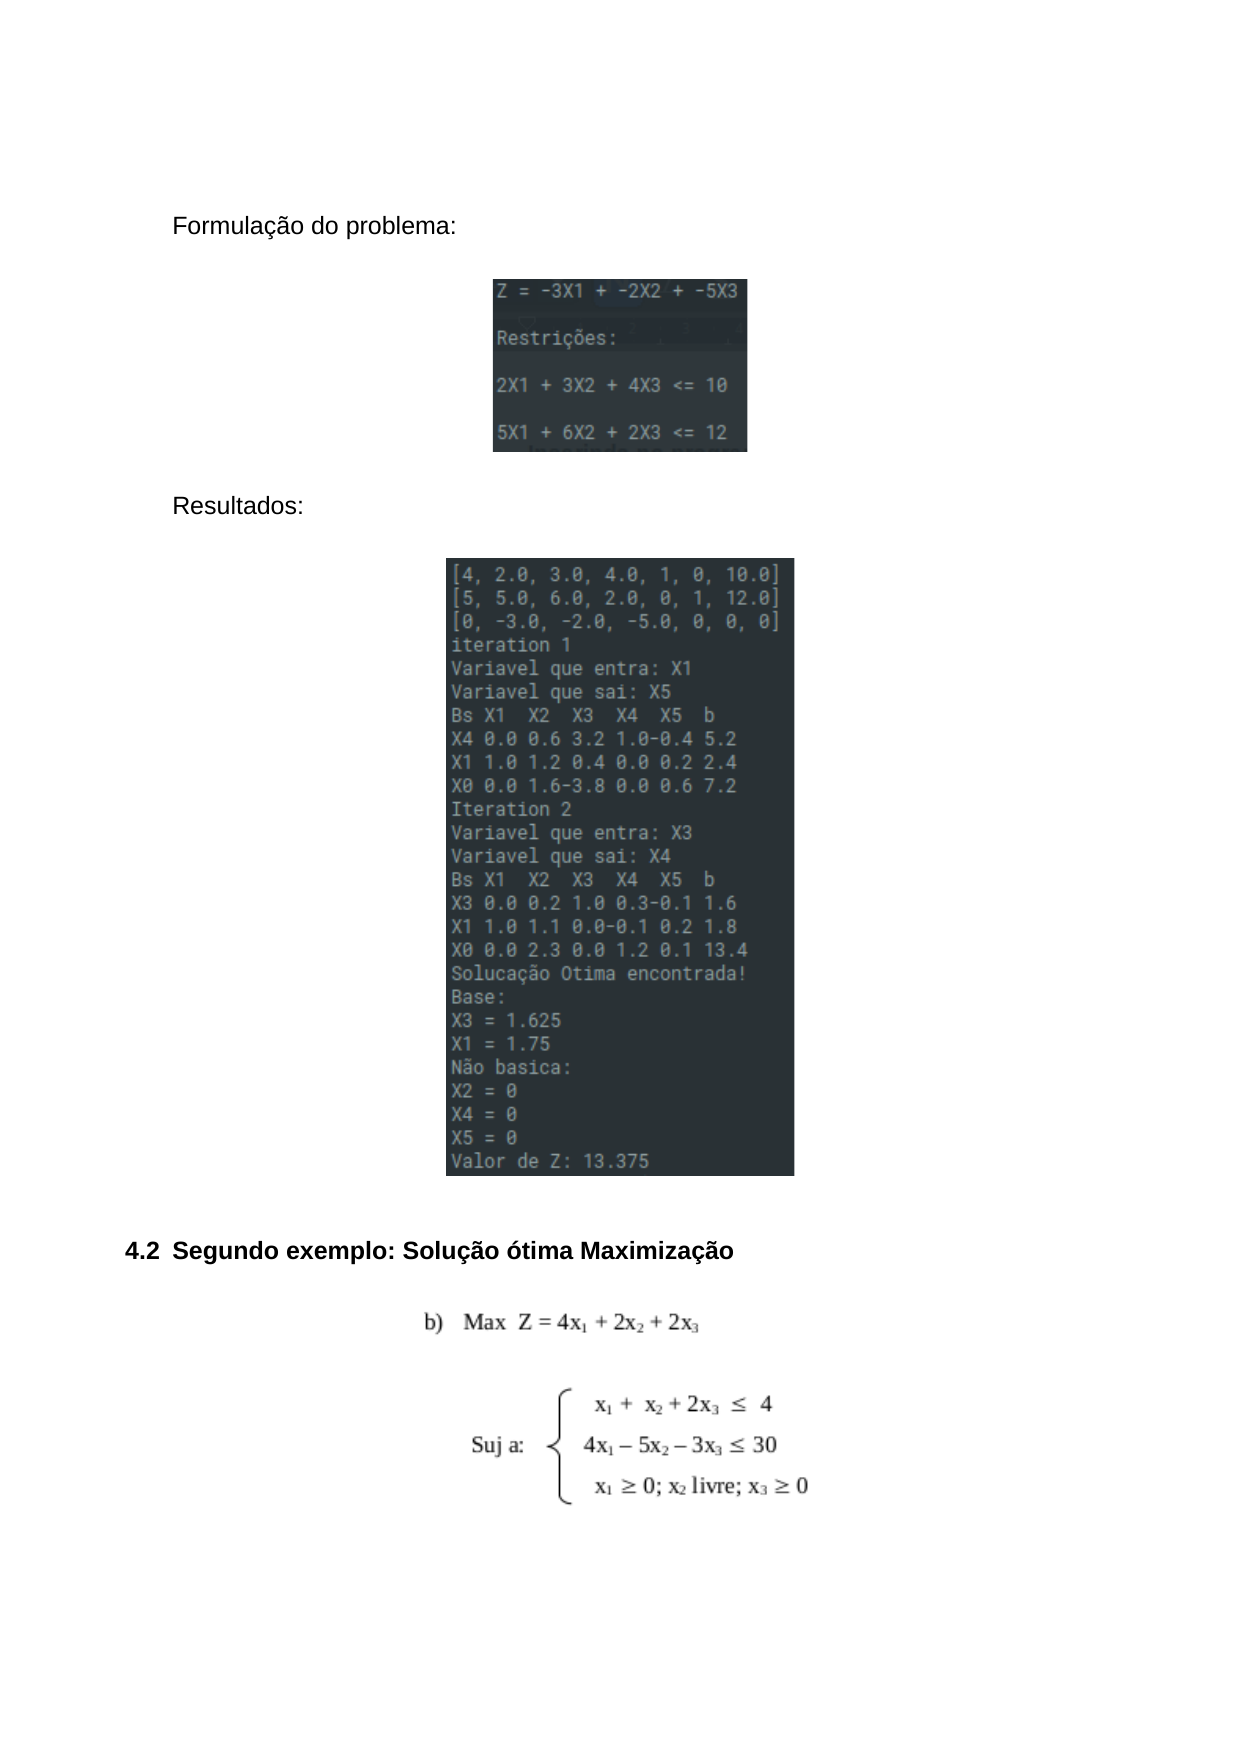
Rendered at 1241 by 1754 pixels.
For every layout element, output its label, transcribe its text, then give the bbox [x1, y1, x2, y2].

text Resultados: [118, 491, 1122, 519]
picture [446, 558, 795, 1176]
picture [492, 279, 748, 452]
list Segundo exemplo: Solução ótima Maximização [118, 1236, 1122, 1264]
picture [412, 1303, 828, 1517]
text Formulação do problema: [118, 211, 1122, 240]
